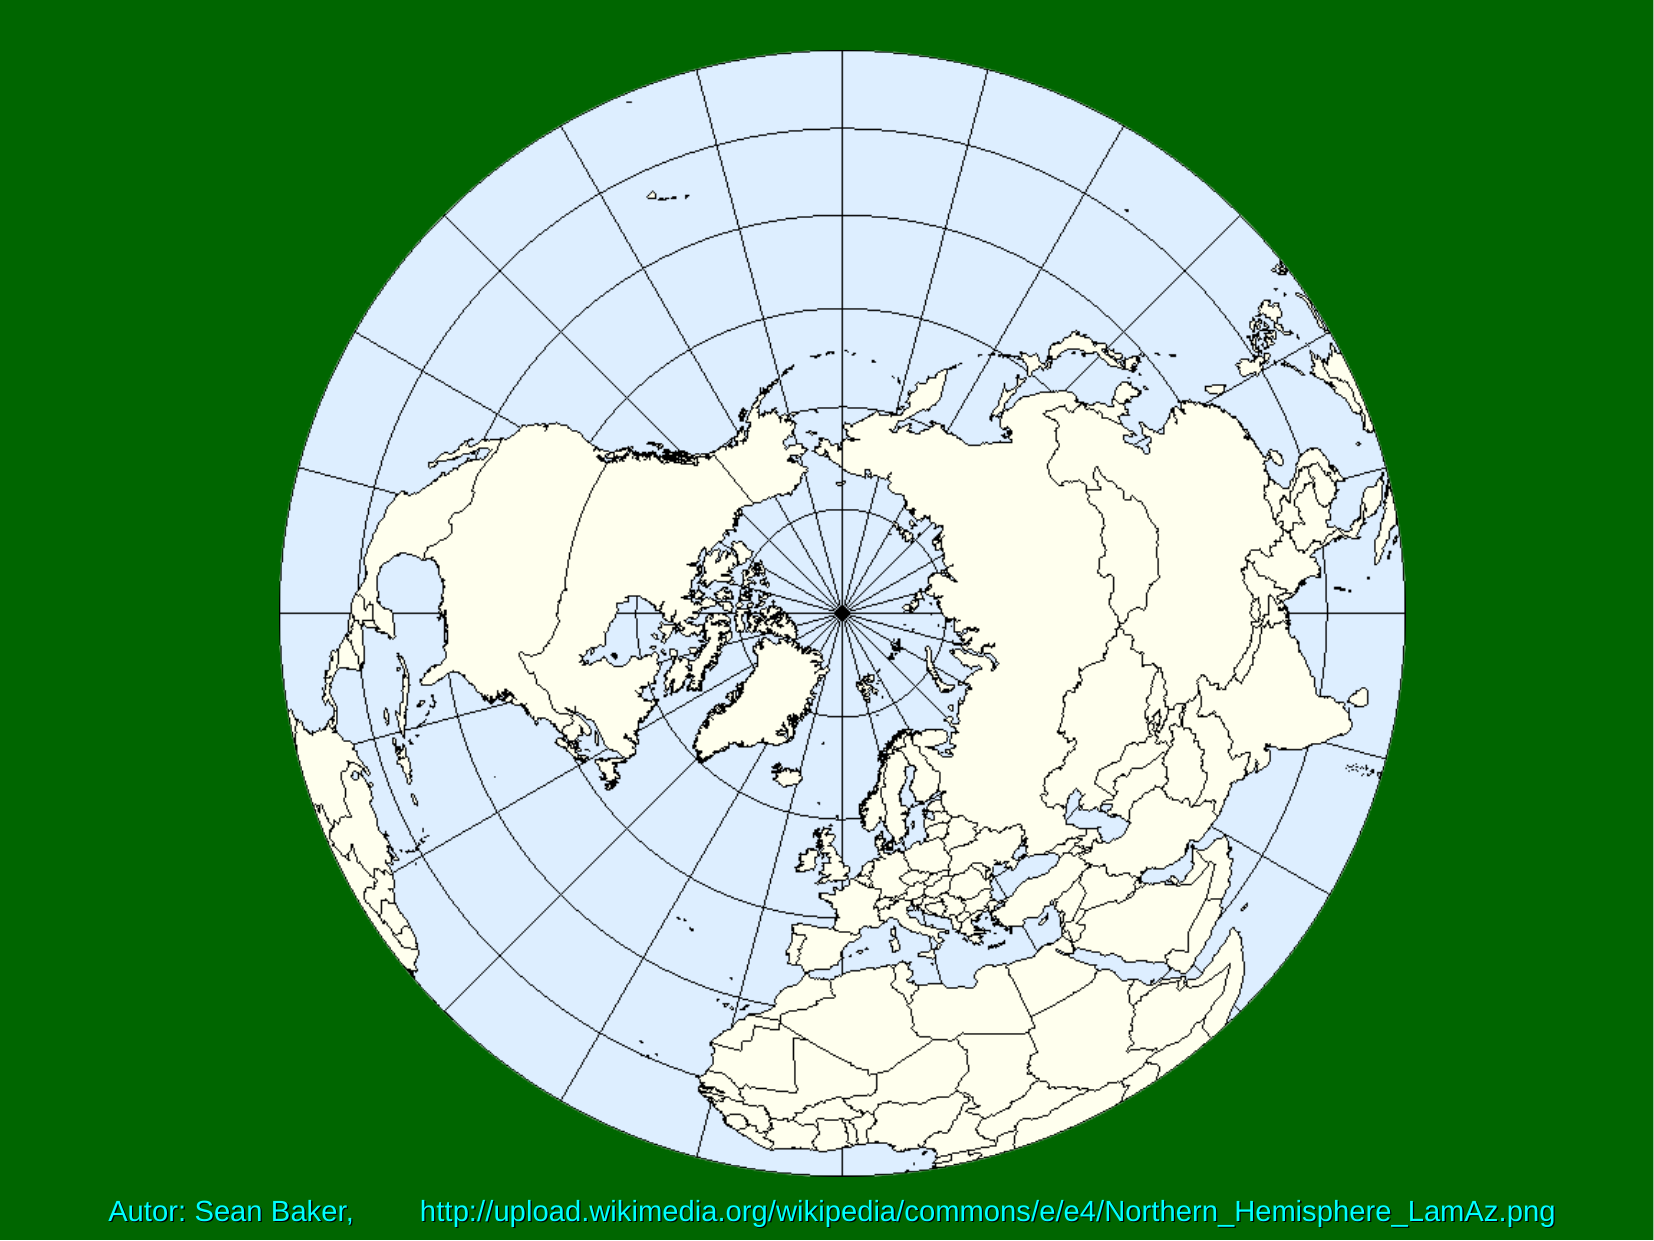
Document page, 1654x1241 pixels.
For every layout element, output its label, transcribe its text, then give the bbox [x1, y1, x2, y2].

text_box Autor: Sean Baker, http://upload.wikimedia.org/wikipedia/commons/e/e4/Northern_Hemisphere_LamAz.png [93, 1179, 1585, 1237]
picture [279, 50, 1406, 1177]
